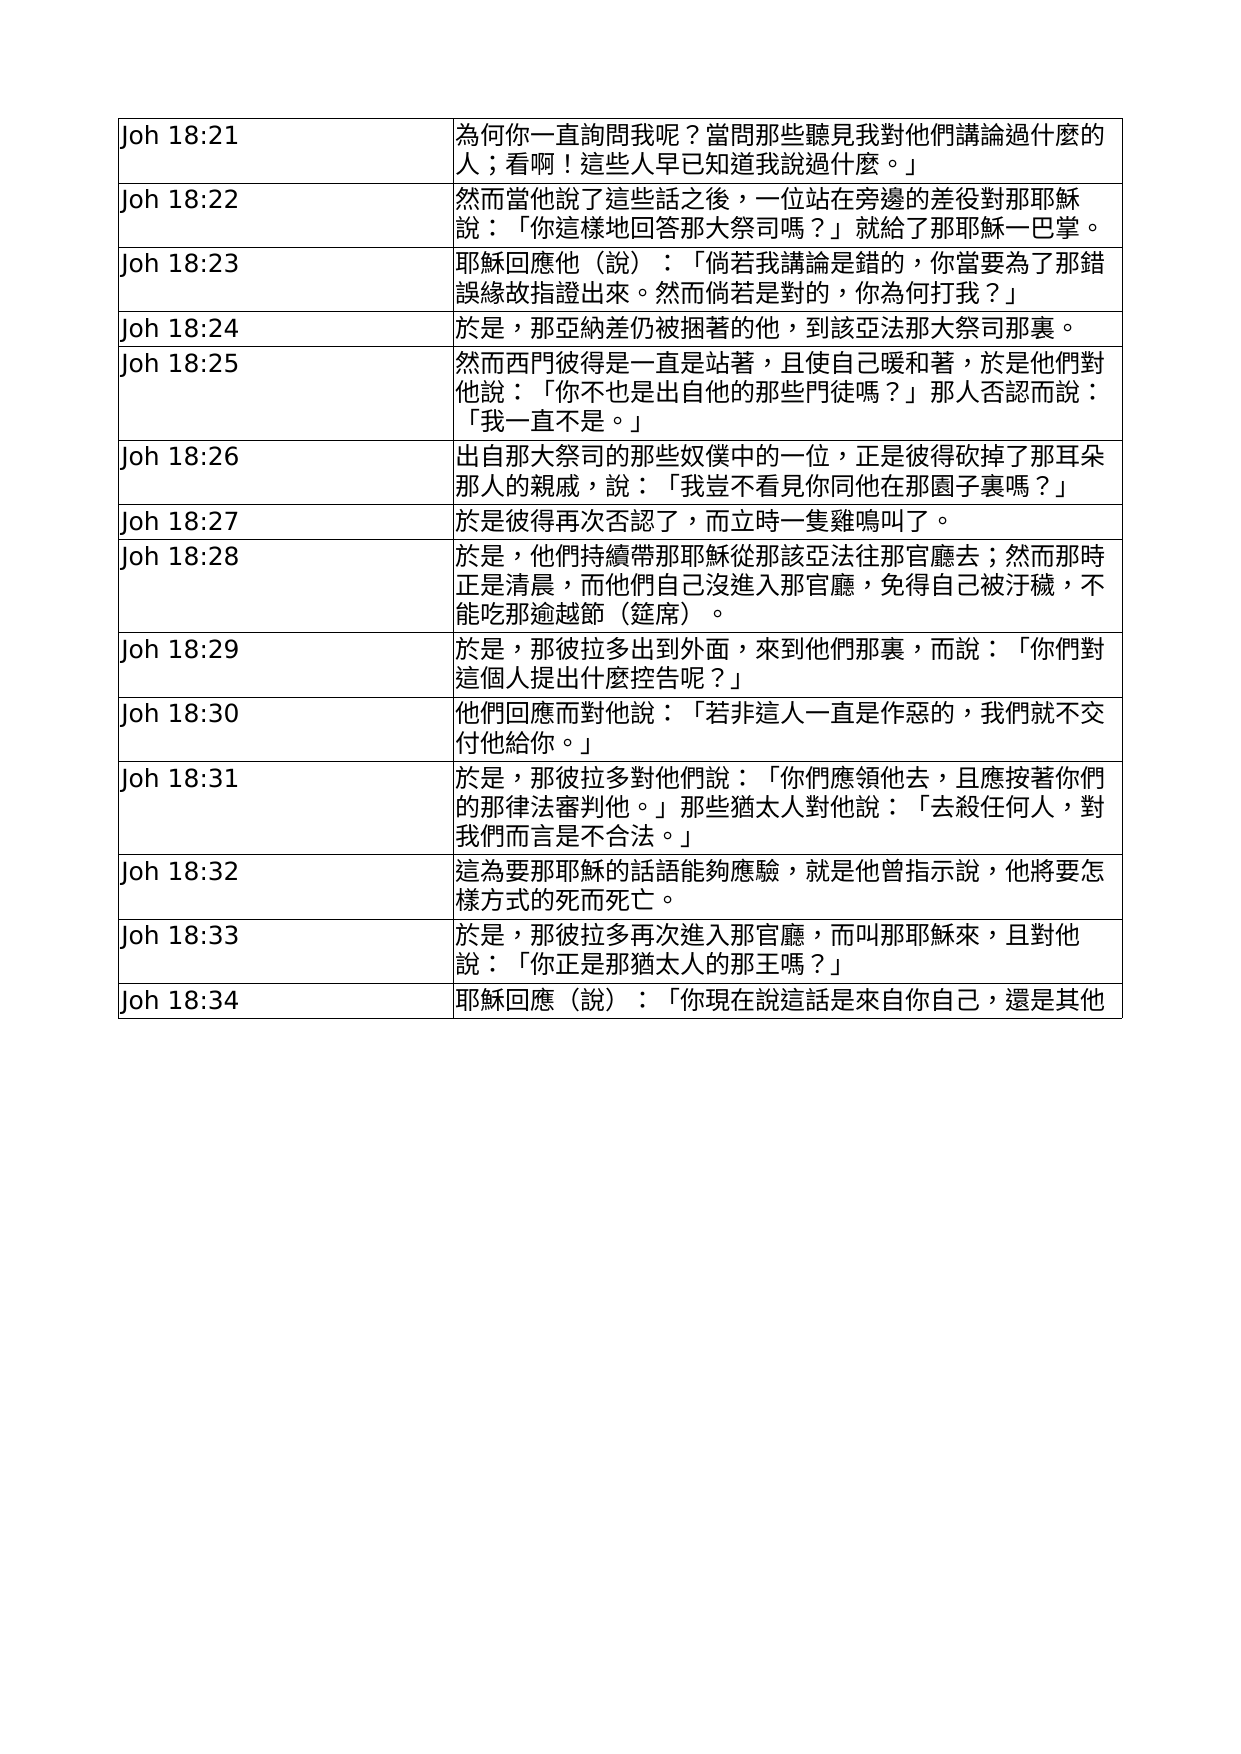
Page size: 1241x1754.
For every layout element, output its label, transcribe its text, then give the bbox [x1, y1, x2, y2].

table_cell 於是彼得再次否認了，而立時一隻雞鳴叫了。 [454, 505, 1122, 539]
table_cell 於是，那亞納差仍被捆著的他，到該亞法那大祭司那裏。 [454, 312, 1122, 346]
table_cell Joh 18:31 [119, 762, 453, 854]
table_cell 他們回應而對他說：「若非這人一直是作惡的，我們就不交付他給你。」 [454, 698, 1122, 761]
table_cell 然而當他說了這些話之後，一位站在旁邊的差役對那耶穌說：「你這樣地回答那大祭司嗎？」就給了那耶穌一巴掌。 [454, 184, 1122, 247]
table_cell Joh 18:30 [119, 698, 453, 761]
table_cell 這為要那耶穌的話語能夠應驗，就是他曾指示說，他將要怎樣方式的死而死亡。 [454, 855, 1122, 918]
table_cell 耶穌回應他（說）：「倘若我講論是錯的，你當要為了那錯誤緣故指證出來。然而倘若是對的，你為何打我？」 [454, 248, 1122, 311]
table_cell Joh 18:33 [119, 920, 453, 983]
table_cell 於是，那彼拉多出到外面，來到他們那裏，而說：「你們對這個人提出什麼控告呢？」 [454, 633, 1122, 697]
table_cell Joh 18:28 [119, 540, 453, 632]
table_cell 耶穌回應（說）：「你現在說這話是來自你自己，還是其他 [454, 984, 1122, 1018]
table_cell 為何你一直詢問我呢？當問那些聽見我對他們講論過什麼的人；看啊！這些人早已知道我說過什麼。」 [454, 119, 1122, 182]
table_cell 於是，那彼拉多對他們說：「你們應領他去，且應按著你們的那律法審判他。」那些猶太人對他說：「去殺任何人，對我們而言是不合法。」 [454, 762, 1122, 854]
table_cell 於是，那彼拉多再次進入那官廳，而叫那耶穌來，且對他說：「你正是那猶太人的那王嗎？」 [454, 920, 1122, 983]
table_cell 出自那大祭司的那些奴僕中的一位，正是彼得砍掉了那耳朵那人的親戚，說：「我豈不看見你同他在那園子裏嗎？」 [454, 441, 1122, 504]
table_cell Joh 18:29 [119, 633, 453, 697]
table_cell Joh 18:27 [119, 505, 453, 539]
table_cell Joh 18:23 [119, 248, 453, 311]
table_cell 於是，他們持續帶那耶穌從那該亞法往那官廳去；然而那時正是清晨，而他們自己沒進入那官廳，免得自己被汙穢，不能吃那逾越節（筵席）。 [454, 540, 1122, 632]
table_cell 然而西門彼得是一直是站著，且使自己暖和著，於是他們對他說：「你不也是出自他的那些門徒嗎？」那人否認而說：「我一直不是。」 [454, 347, 1122, 439]
table_cell Joh 18:24 [119, 312, 453, 346]
table_cell Joh 18:34 [119, 984, 453, 1018]
table_cell Joh 18:25 [119, 347, 453, 439]
table_cell Joh 18:21 [119, 119, 453, 182]
table_cell Joh 18:26 [119, 441, 453, 504]
table_cell Joh 18:32 [119, 855, 453, 918]
table_cell Joh 18:22 [119, 184, 453, 247]
